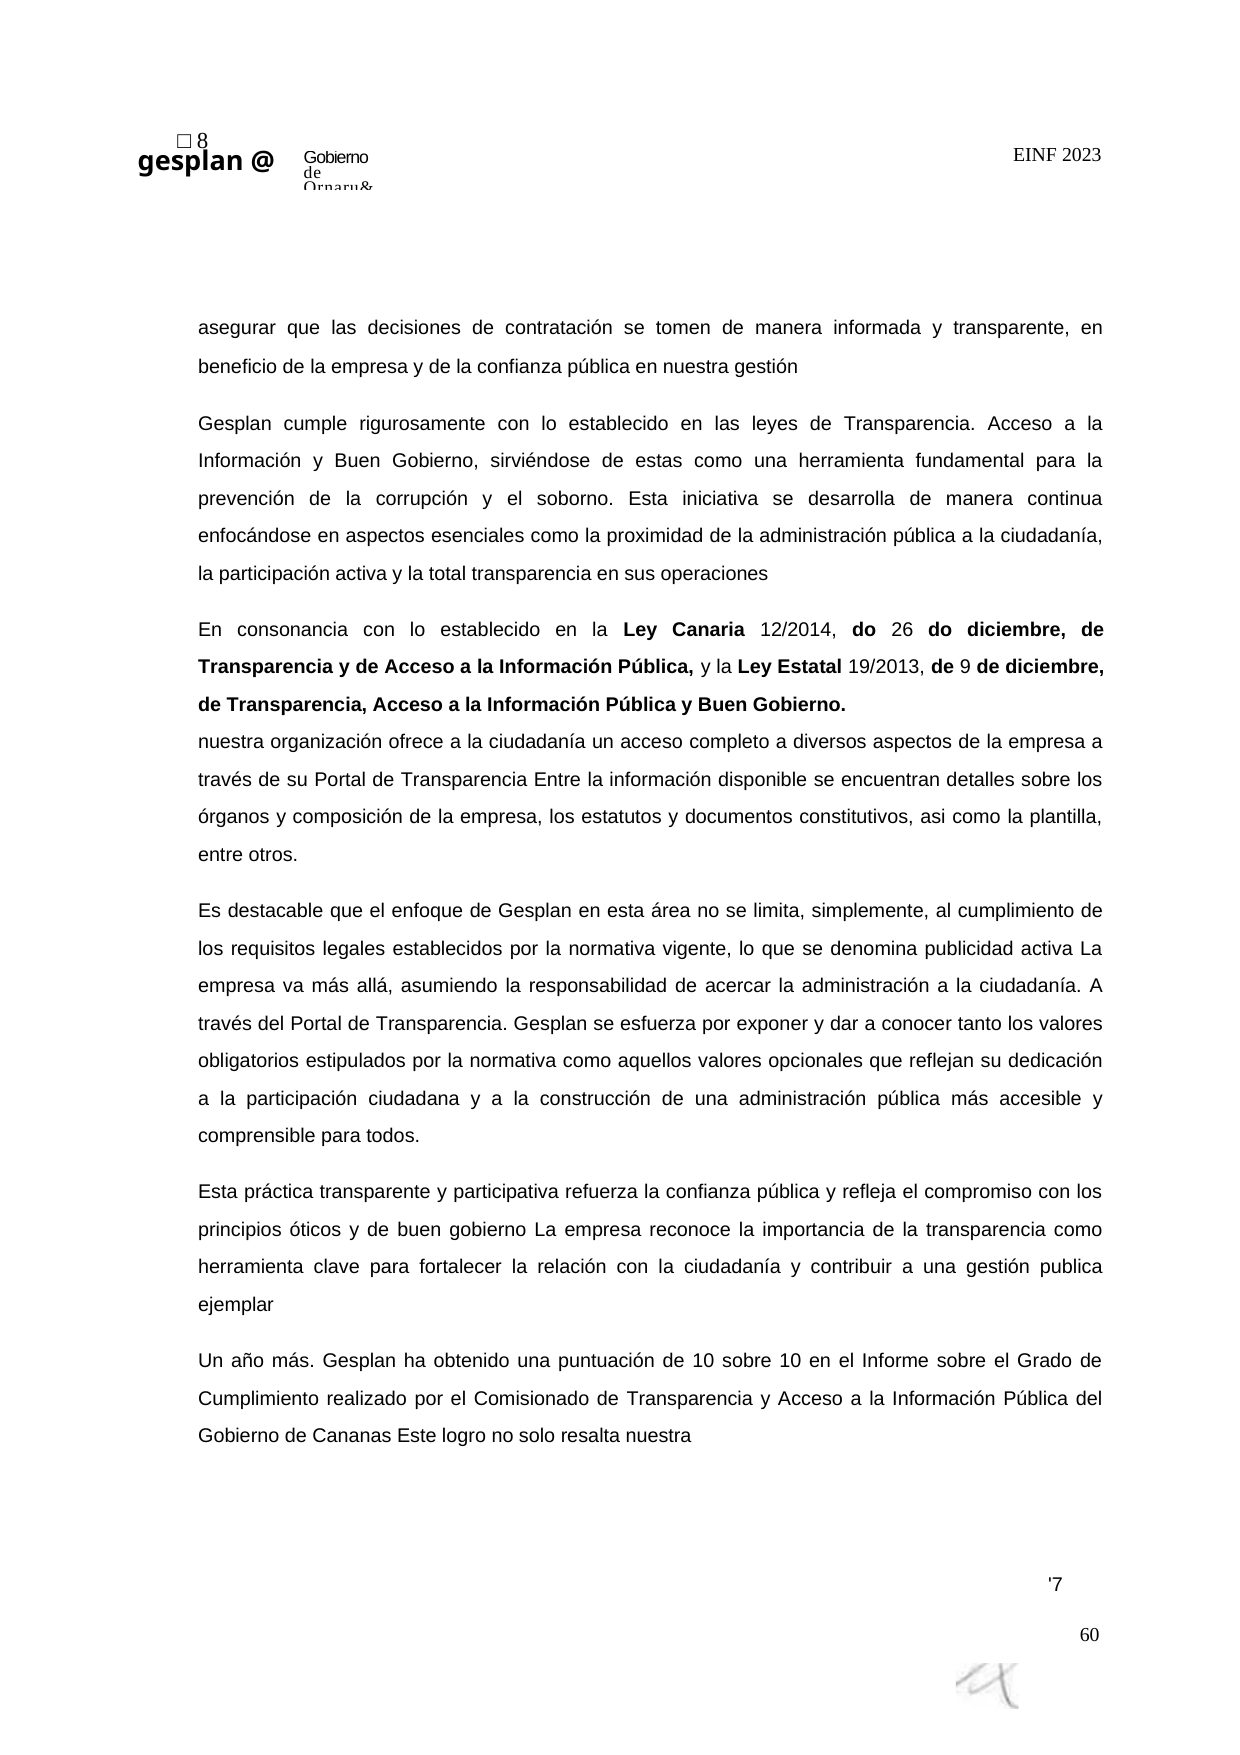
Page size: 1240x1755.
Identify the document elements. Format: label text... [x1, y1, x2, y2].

text nuestra organización ofrece a la ciudadanía un acceso completo a diversos aspectos de la empresa a través de su Portal de Transparencia Entre la información disponible se encuentran detalles sobre los órganos y composición de la empresa, los estatutos y documentos constitutivos, asi como la plantilla, entre otros. [198, 719, 1104, 869]
text Gesplan cumple rigurosamente con lo establecido en las leyes de Transparencia. Acceso a la Información y Buen Gobierno, sirviéndose de estas como una herramienta fundamental para la prevención de la corrupción y el soborno. Esta iniciativa se desarrolla de manera continua enfocándose en aspectos esenciales como la proximidad de la administración pública a la ciudadanía, la participación activa y la total transparencia en sus operaciones [198, 400, 1104, 588]
text 60 [1079, 1626, 1106, 1645]
text '7 [137, 1576, 1063, 1596]
text Es destacable que el enfoque de Gesplan en esta área no se limita, simplemente, al cumplimiento de los requisitos legales establecidos por la normativa vigente, lo que se denomina publicidad activa La empresa va más allá, asumiendo la responsabilidad de acercar la administración a la ciudadanía. A través del Portal de Transparencia. Gesplan se esfuerza por exponer y dar a conocer tanto los valores obligatorios estipulados por la normativa como aquellos valores opcionales que reflejan su dedicación a la participación ciudadana y a la construcción de una administración pública más accesible y comprensible para todos. [198, 888, 1104, 1150]
text □ 8 [177, 130, 1104, 153]
subtitle [380, 153, 1104, 175]
text EINF 2023 [1013, 146, 1104, 166]
text Gobierno de Ornaru& [303, 152, 380, 189]
text Esta práctica transparente y participativa refuerza la confianza pública y refleja el compromiso con los principios óticos y de buen gobierno La empresa reconoce la importancia de la transparencia como herramienta clave para fortalecer la relación con la ciudadanía y contribuir a una gestión publica ejemplar [198, 1169, 1104, 1319]
text asegurar que las decisiones de contratación se tomen de manera informada y transparente, en beneficio de la empresa y de la confianza pública en nuestra gestión [198, 304, 1104, 381]
subtitle gesplan @ [137, 153, 303, 175]
text Un año más. Gesplan ha obtenido una puntuación de 10 sobre 10 en el Informe sobre el Grado de Cumplimiento realizado por el Comisionado de Transparencia y Acceso a la Información Pública del Gobierno de Cananas Este logro no solo resalta nuestra [198, 1338, 1104, 1450]
picture [955, 1663, 1019, 1709]
text En consonancia con lo establecido en la Ley Canaria 12/2014, do 26 do diciembre, de Transparencia y de Acceso a la Información Pública, y la Ley Estatal 19/2013, de 9 de diciembre, de Transparencia, Acceso a la Información Pública y Buen Gobierno. [198, 606, 1104, 719]
